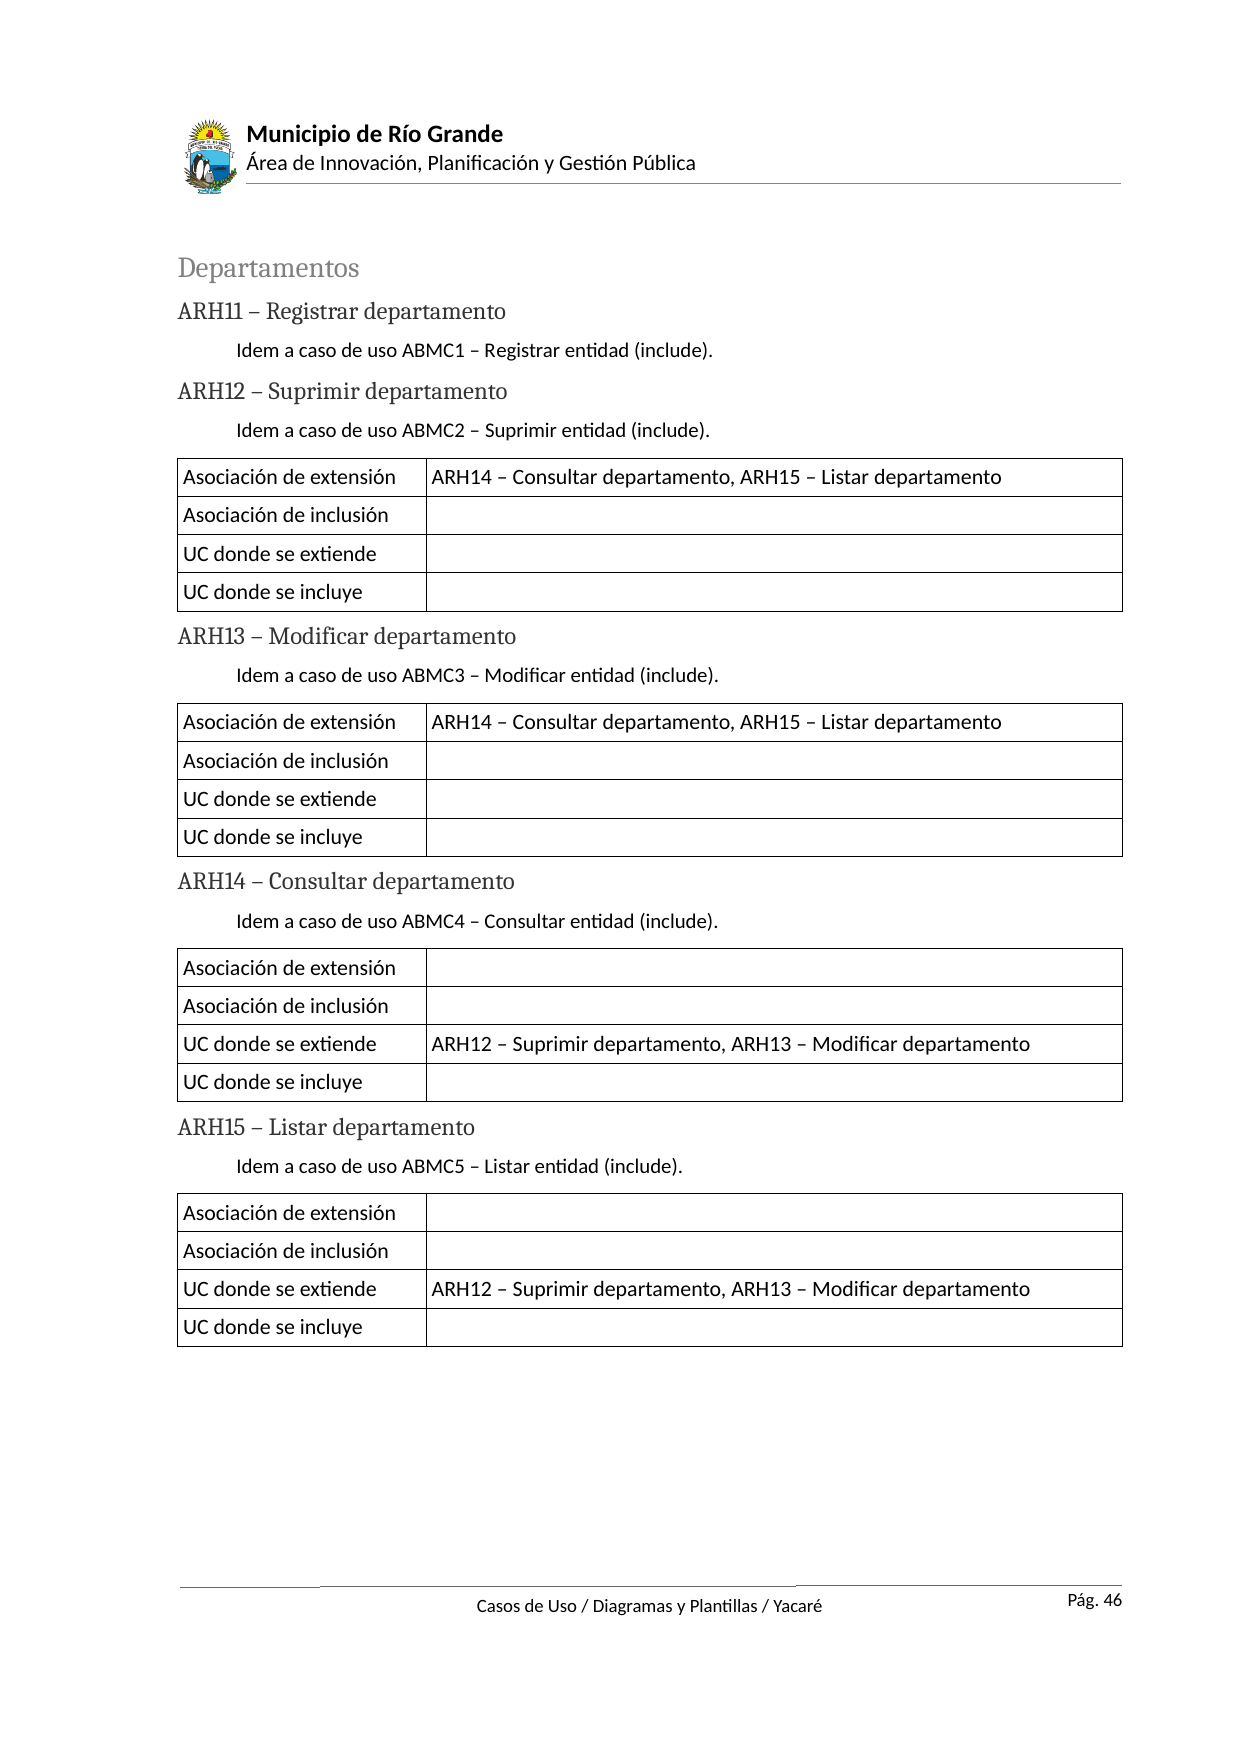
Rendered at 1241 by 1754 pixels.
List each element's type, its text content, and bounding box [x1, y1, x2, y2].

table_cell [427, 1232, 1122, 1269]
table_cell [427, 987, 1122, 1024]
table_header [427, 949, 1122, 986]
table_cell UC donde se incluye [178, 1309, 426, 1346]
table_cell [427, 573, 1122, 611]
subtitle ARH12 – Suprimir departamento [177, 377, 1122, 406]
table_cell UC donde se extiende [178, 1270, 426, 1308]
table_header [427, 1194, 1122, 1231]
table_cell [427, 742, 1122, 779]
table_cell UC donde se extiende [178, 1025, 426, 1062]
table_cell Asociación de inclusión [178, 987, 426, 1024]
table_cell [427, 780, 1122, 817]
subtitle ARH15 – Listar departamento [177, 1113, 1122, 1141]
table_header Asociación de extensión [178, 949, 426, 986]
table_cell UC donde se incluye [178, 573, 426, 611]
table_header Asociación de extensión [178, 704, 426, 741]
table_header Asociación de extensión [178, 459, 426, 496]
table_cell [427, 1309, 1122, 1346]
table_cell Asociación de inclusión [178, 1232, 426, 1269]
table_cell ARH12 – Suprimir departamento, ARH13 – Modificar departamento [427, 1025, 1122, 1062]
subtitle ARH13 – Modificar departamento [177, 622, 1122, 651]
table_cell Asociación de inclusión [178, 497, 426, 534]
text Idem a caso de uso ABMC2 – Suprimir entidad (include). [177, 418, 1122, 443]
table_header ARH14 – Consultar departamento, ARH15 – Listar departamento [427, 704, 1122, 741]
table_cell [427, 535, 1122, 572]
table_cell [427, 819, 1122, 856]
table_cell UC donde se extiende [178, 780, 426, 817]
text Idem a caso de uso ABMC3 – Modificar entidad (include). [177, 663, 1122, 688]
table_cell ARH12 – Suprimir departamento, ARH13 – Modificar departamento [427, 1270, 1122, 1308]
table_header Asociación de extensión [178, 1194, 426, 1231]
text Idem a caso de uso ABMC5 – Listar entidad (include). [177, 1153, 1122, 1178]
table_header ARH14 – Consultar departamento, ARH15 – Listar departamento [427, 459, 1122, 496]
table_cell UC donde se extiende [178, 535, 426, 572]
table_cell UC donde se incluye [178, 1064, 426, 1101]
table_cell [427, 1064, 1122, 1101]
text Idem a caso de uso ABMC1 – Registrar entidad (include). [177, 337, 1122, 363]
text Idem a caso de uso ABMC4 – Consultar entidad (include). [177, 908, 1122, 933]
table_cell UC donde se incluye [178, 819, 426, 856]
table_cell Asociación de inclusión [178, 742, 426, 779]
table_cell [427, 497, 1122, 534]
subtitle ARH11 – Registrar departamento [177, 297, 1122, 326]
subtitle Departamentos [177, 251, 1122, 284]
subtitle ARH14 – Consultar departamento [177, 867, 1122, 896]
